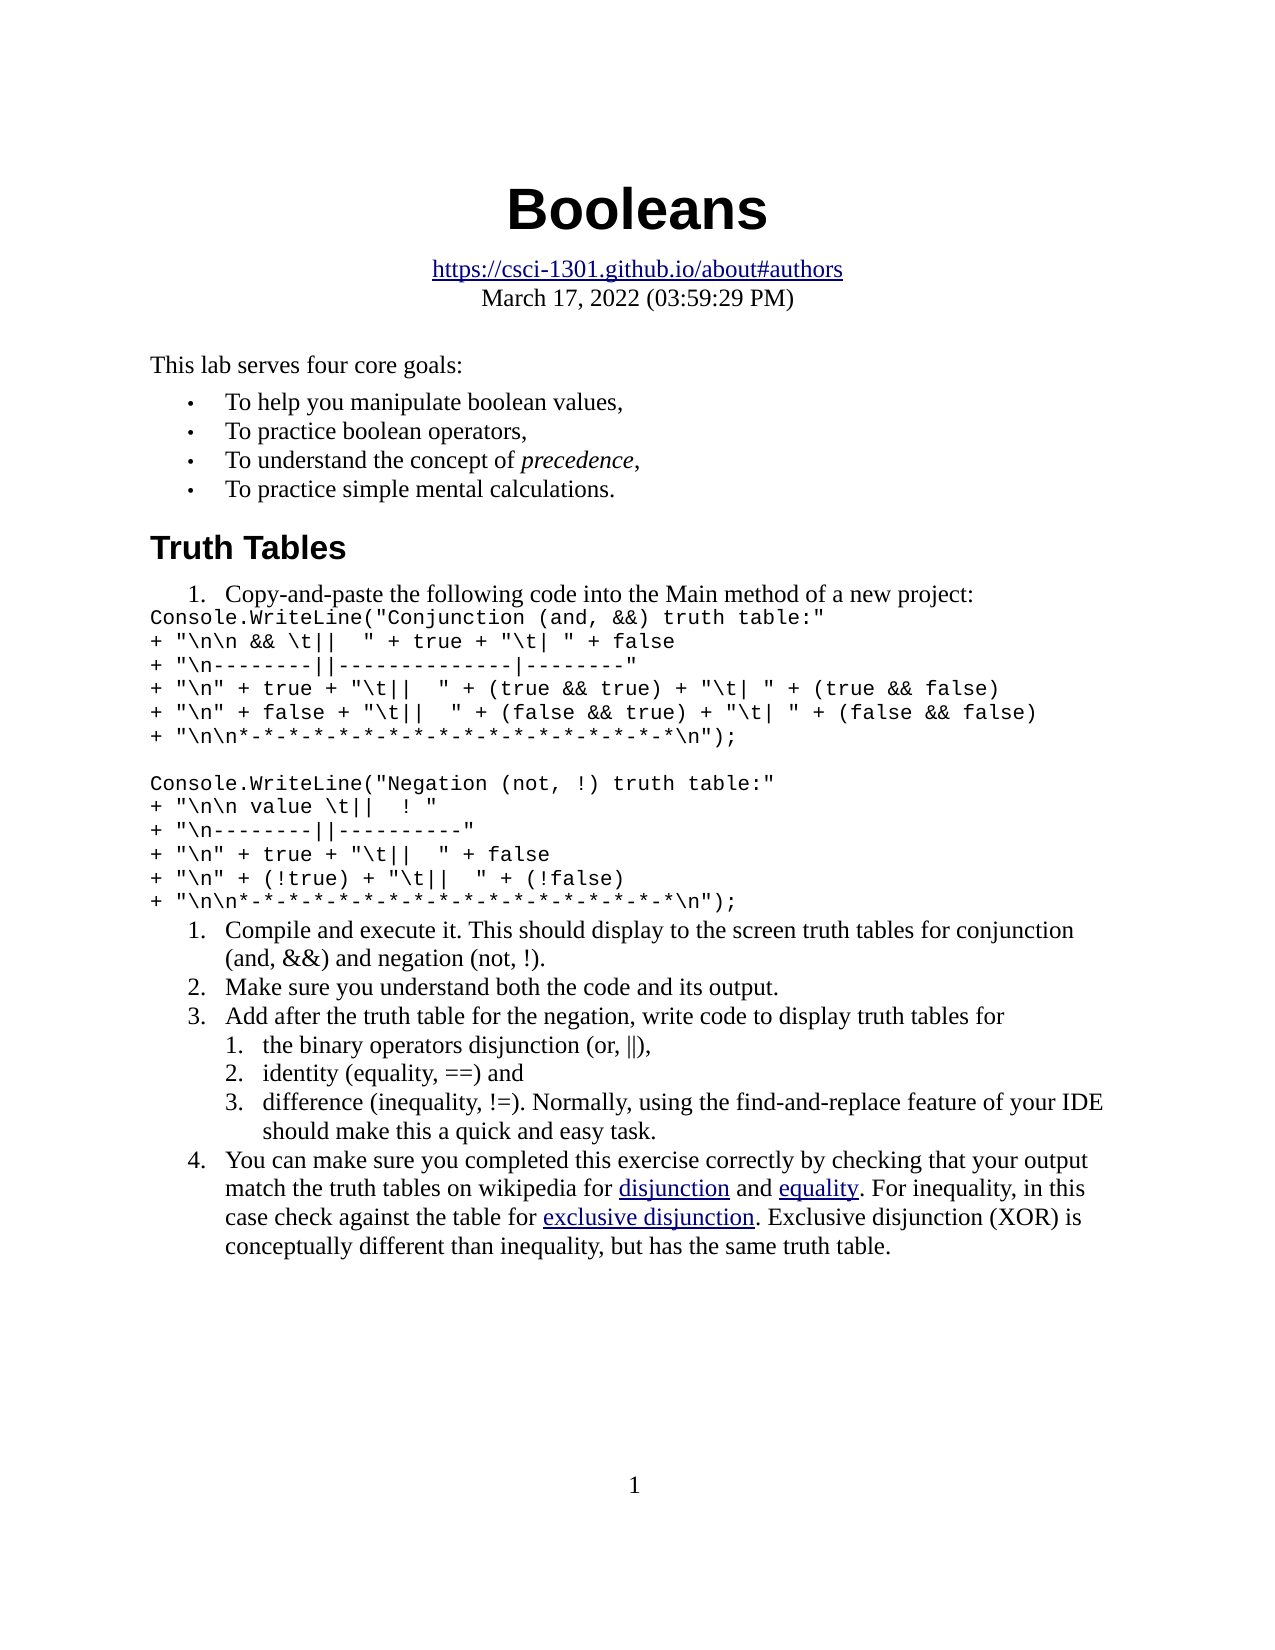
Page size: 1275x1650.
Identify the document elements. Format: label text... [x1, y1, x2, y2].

subtitle Truth Tables [150, 527, 1125, 566]
text Console.WriteLine("Conjunction (and, &&) truth table:" [150, 607, 1125, 631]
list identity (equality, ==) and [225, 1058, 1125, 1087]
text + "\n\n*-*-*-*-*-*-*-*-*-*-*-*-*-*-*-*-*-*\n"); [150, 726, 1125, 749]
text + "\n--------||----------" [150, 820, 1125, 844]
title Booleans [150, 175, 1125, 242]
text + "\n" + true + "\t|| " + false [150, 844, 1125, 867]
text + "\n" + false + "\t|| " + (false && true) + "\t| " + (false && false) [150, 702, 1125, 726]
text https://csci-1301.github.io/about#authors [150, 254, 1125, 283]
list You can make sure you completed this exercise correctly by checking that your output match the truth tables on wikipedia for disjunction and equality. For inequality, in this case check against the table for exclusive disjunction. Exclusive disjunction (XOR) is conceptually different than inequality, but has the same truth table. [187, 1145, 1125, 1260]
list Copy-and-paste the following code into the Main method of a new project: [187, 579, 1125, 607]
list difference (inequality, !=). Normally, using the find-and-replace feature of your IDE should make this a quick and easy task. [225, 1087, 1125, 1145]
list To practice boolean operators, [187, 416, 1125, 445]
text + "\n" + true + "\t|| " + (true && true) + "\t| " + (true && false) [150, 678, 1125, 702]
text March 17, 2022 (03:59:29 PM) [150, 283, 1125, 312]
text This lab serves four core goals: [150, 350, 1125, 378]
text + "\n--------||--------------|--------" [150, 655, 1125, 678]
text + "\n\n && \t|| " + true + "\t| " + false [150, 631, 1125, 655]
text + "\n\n*-*-*-*-*-*-*-*-*-*-*-*-*-*-*-*-*-*\n"); [150, 891, 1125, 915]
list Add after the truth table for the negation, write code to display truth tables for [187, 1001, 1125, 1030]
text Console.WriteLine("Negation (not, !) truth table:" [150, 773, 1125, 797]
text + "\n" + (!true) + "\t|| " + (!false) [150, 867, 1125, 891]
text + "\n\n value \t|| ! " [150, 797, 1125, 820]
list Compile and execute it. This should display to the screen truth tables for conjunction (and, &&) and negation (not, !). [187, 915, 1125, 972]
list To understand the concept of precedence, [187, 445, 1125, 474]
list Make sure you understand both the code and its output. [187, 972, 1125, 1001]
list To practice simple mental calculations. [187, 474, 1125, 502]
list the binary operators disjunction (or, ||), [225, 1030, 1125, 1058]
list To help you manipulate boolean values, [187, 387, 1125, 416]
